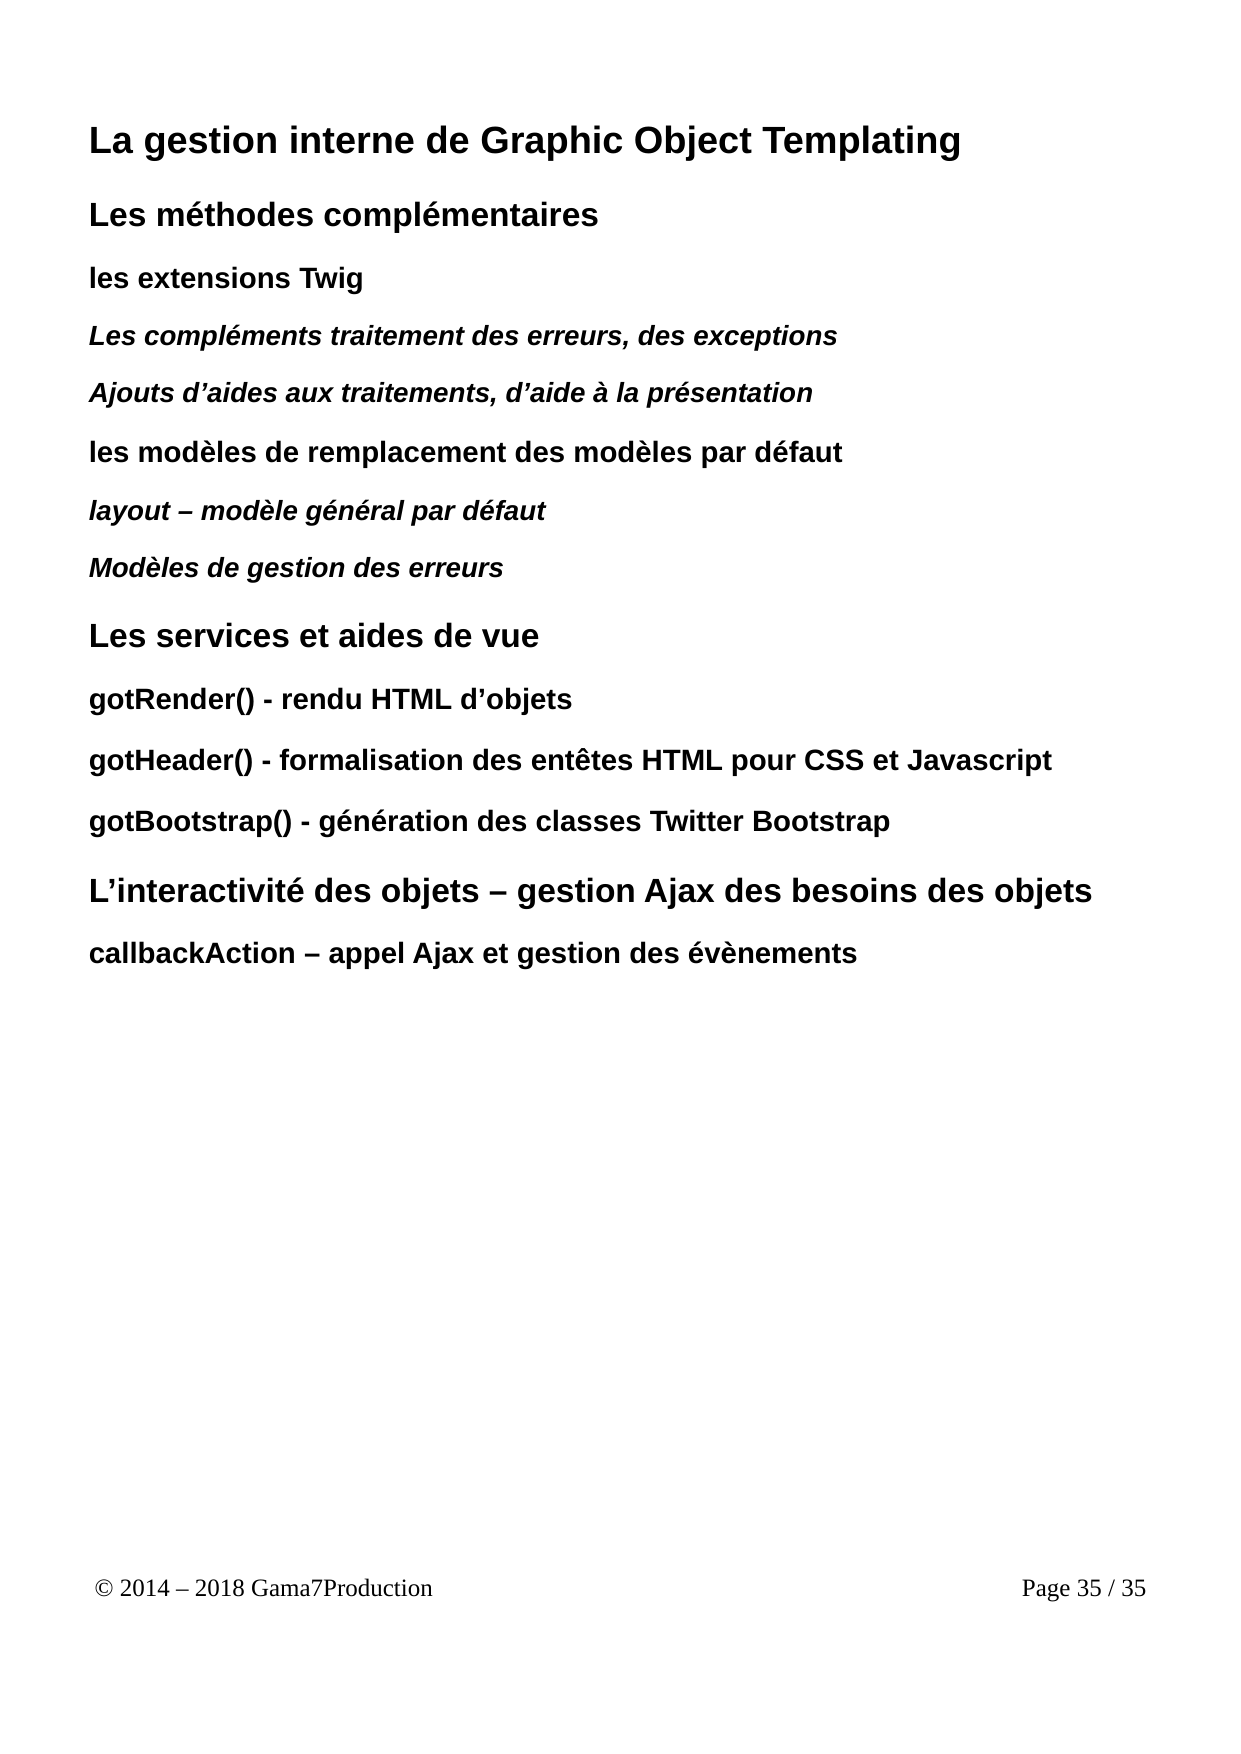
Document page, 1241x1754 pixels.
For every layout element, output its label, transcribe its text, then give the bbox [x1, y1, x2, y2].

subtitle Modèles de gestion des erreurs [88, 551, 1152, 583]
subtitle les extensions Twig [88, 261, 1152, 294]
subtitle L’interactivité des objets – gestion Ajax des besoins des objets [88, 871, 1152, 909]
subtitle les modèles de remplacement des modèles par défaut [88, 435, 1152, 469]
subtitle gotRender() - rendu HTML d’objets [88, 682, 1152, 716]
subtitle Les compléments traitement des erreurs, des exceptions [88, 319, 1152, 351]
subtitle callbackAction – appel Ajax et gestion des évènements [88, 936, 1152, 970]
subtitle gotHeader() - formalisation des entêtes HTML pour CSS et Javascript [88, 743, 1152, 777]
subtitle Les méthodes complémentaires [88, 195, 1152, 234]
subtitle Les services et aides de vue [88, 616, 1152, 655]
subtitle gotBootstrap() - génération des classes Twitter Bootstrap [88, 804, 1152, 837]
subtitle La gestion interne de Graphic Object Templating [88, 118, 1152, 162]
subtitle Ajouts d’aides aux traitements, d’aide à la présentation [88, 376, 1152, 408]
subtitle layout – modèle général par défaut [88, 494, 1152, 526]
